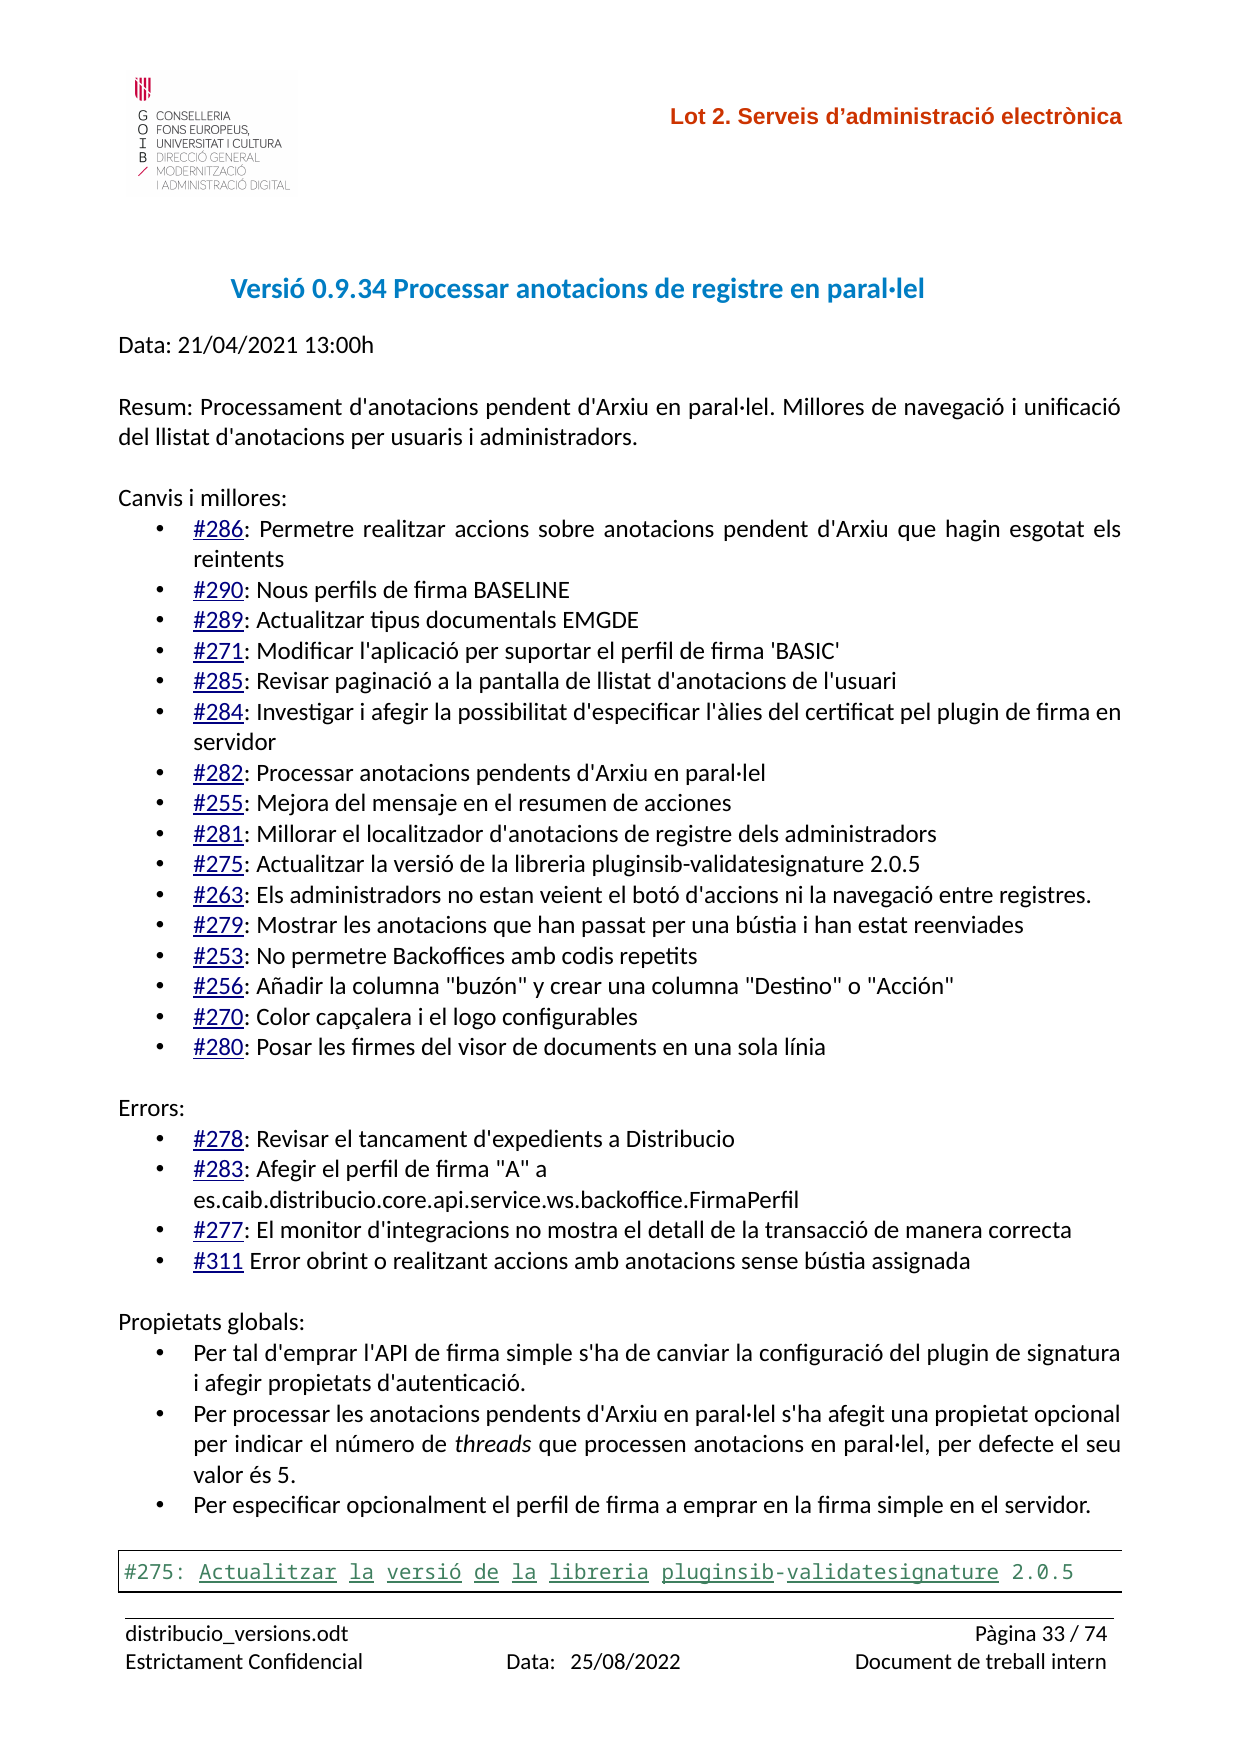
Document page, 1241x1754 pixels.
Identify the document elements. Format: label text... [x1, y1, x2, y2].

table_header #275: Actualitzar la versió de la libreria pluginsib-validatesignature 2.0.5 [119, 1551, 1122, 1591]
list #255: Mejora del mensaje en el resumen de acciones [156, 787, 1122, 818]
list Per processar les anotacions pendents d'Arxiu en paral·lel s'ha afegit una propietat opcional per indicar el número de threads que processen anotacions en paral·lel, per defecte el seu valor és 5. [156, 1398, 1122, 1489]
list #311 Error obrint o realitzant accions amb anotacions sense bústia assignada [156, 1245, 1122, 1276]
list #277: El monitor d'integracions no mostra el detall de la transacció de manera correcta [156, 1215, 1122, 1245]
list #281: Millorar el localitzador d'anotacions de registre dels administradors [156, 818, 1122, 848]
list #256: Añadir la columna "buzón" y crear una columna "Destino" o "Acción" [156, 971, 1122, 1001]
subtitle Versió 0.9.34 Processar anotacions de registre en paral·lel [153, 270, 1122, 306]
text Resum: Processament d'anotacions pendent d'Arxiu en paral·lel. Millores de navegació i unificació del llistat d'anotacions per usuaris i administradors. [118, 391, 1122, 452]
list #286: Permetre realitzar accions sobre anotacions pendent d'Arxiu que hagin esgotat els reintents [156, 513, 1122, 574]
list #263: Els administradors no estan veient el botó d'accions ni la navegació entre registres. [156, 879, 1122, 909]
list #283: Afegir el perfil de firma "A" a es.caib.distribucio.core.api.service.ws.backoffice.FirmaPerfil [156, 1154, 1122, 1215]
text Data: 21/04/2021 13:00h [118, 329, 1122, 360]
list #284: Investigar i afegir la possibilitat d'especificar l'àlies del certificat pel plugin de firma en servidor [156, 696, 1122, 757]
list #271: Modificar l'aplicació per suportar el perfil de firma 'BASIC' [156, 635, 1122, 665]
list Per tal d'emprar l'API de firma simple s'ha de canviar la configuració del plugin de signatura i afegir propietats d'autenticació. [156, 1337, 1122, 1398]
list #289: Actualitzar tipus documentals EMGDE [156, 604, 1122, 635]
text Canvis i millores: [118, 482, 1122, 513]
list #282: Processar anotacions pendents d'Arxiu en paral·lel [156, 757, 1122, 787]
text Propietats globals: [118, 1306, 1122, 1337]
list #278: Revisar el tancament d'expedients a Distribucio [156, 1123, 1122, 1154]
list #275: Actualitzar la versió de la libreria pluginsib-validatesignature 2.0.5 [156, 848, 1122, 879]
list Per especificar opcionalment el perfil de firma a emprar en la firma simple en el servidor. [156, 1489, 1122, 1520]
list #280: Posar les firmes del visor de documents en una sola línia [156, 1032, 1122, 1062]
text Errors: [118, 1093, 1122, 1123]
list #270: Color capçalera i el logo configurables [156, 1001, 1122, 1032]
list #279: Mostrar les anotacions que han passat per una bústia i han estat reenviades [156, 909, 1122, 940]
picture [126, 70, 299, 197]
list #290: Nous perfils de firma BASELINE [156, 574, 1122, 604]
list #253: No permetre Backoffices amb codis repetits [156, 940, 1122, 971]
list #285: Revisar paginació a la pantalla de llistat d'anotacions de l'usuari [156, 665, 1122, 696]
